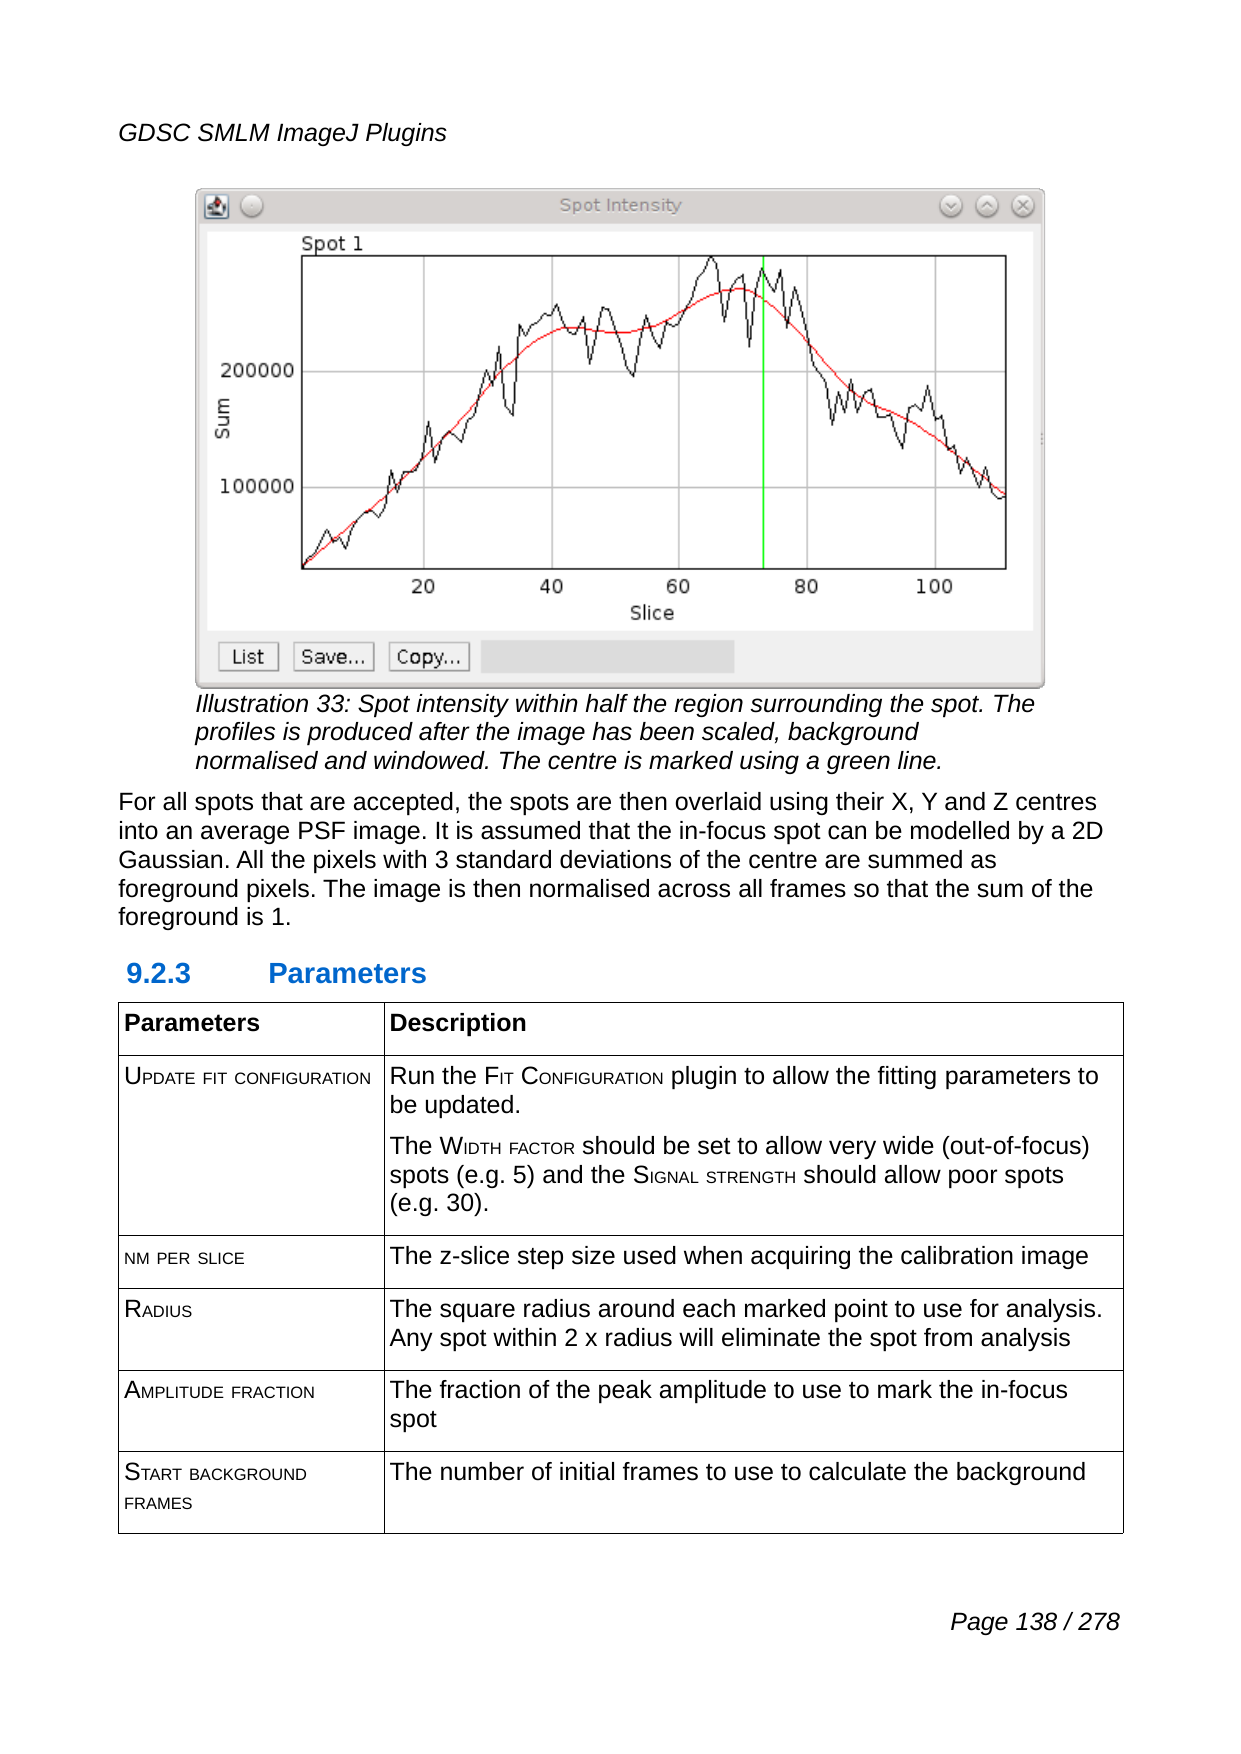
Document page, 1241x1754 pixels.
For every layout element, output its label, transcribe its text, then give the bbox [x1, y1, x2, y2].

table_cell The fraction of the peak amplitude to use to mark the in-focus spot [385, 1371, 1123, 1451]
text Illustration 33: Spot intensity within half the region surrounding the spot. The profiles is produced after the image has been scaled, background normalised and windowed. The centre is marked using a green line. [195, 689, 1045, 775]
subtitle Parameters [118, 956, 1122, 990]
table_cell Amplitude fraction [119, 1371, 384, 1451]
text For all spots that are accepted, the spots are then overlaid using their X, Y and Z centres into an average PSF image. It is assumed that the in-focus spot can be modelled by a 2D Gaussian. All the pixels with 3 standard deviations of the centre are summed as foreground pixels. The image is then normalised across all frames so that the sum of the foreground is 1. [118, 787, 1122, 931]
table_header Description [385, 1003, 1123, 1055]
table_cell Start background frames [119, 1452, 384, 1533]
table_cell The number of initial frames to use to calculate the background [385, 1452, 1123, 1533]
table_header Parameters [119, 1003, 384, 1055]
table_cell Run the Fit Configuration plugin to allow the fitting parameters to be updated. The Width factor should be set to allow very wide (out-of-focus) spots (e.g. 5) and the Signal strength should allow poor spots (e.g. 30). [385, 1056, 1123, 1235]
table_cell The z-slice step size used when acquiring the calibration image [385, 1236, 1123, 1288]
table_cell Update fit configuration [119, 1056, 384, 1235]
picture [195, 188, 1045, 689]
table_cell Radius [119, 1289, 384, 1370]
table_cell nm per slice [119, 1236, 384, 1288]
table_cell The square radius around each marked point to use for analysis. Any spot within 2 x radius will eliminate the spot from analysis [385, 1289, 1123, 1370]
